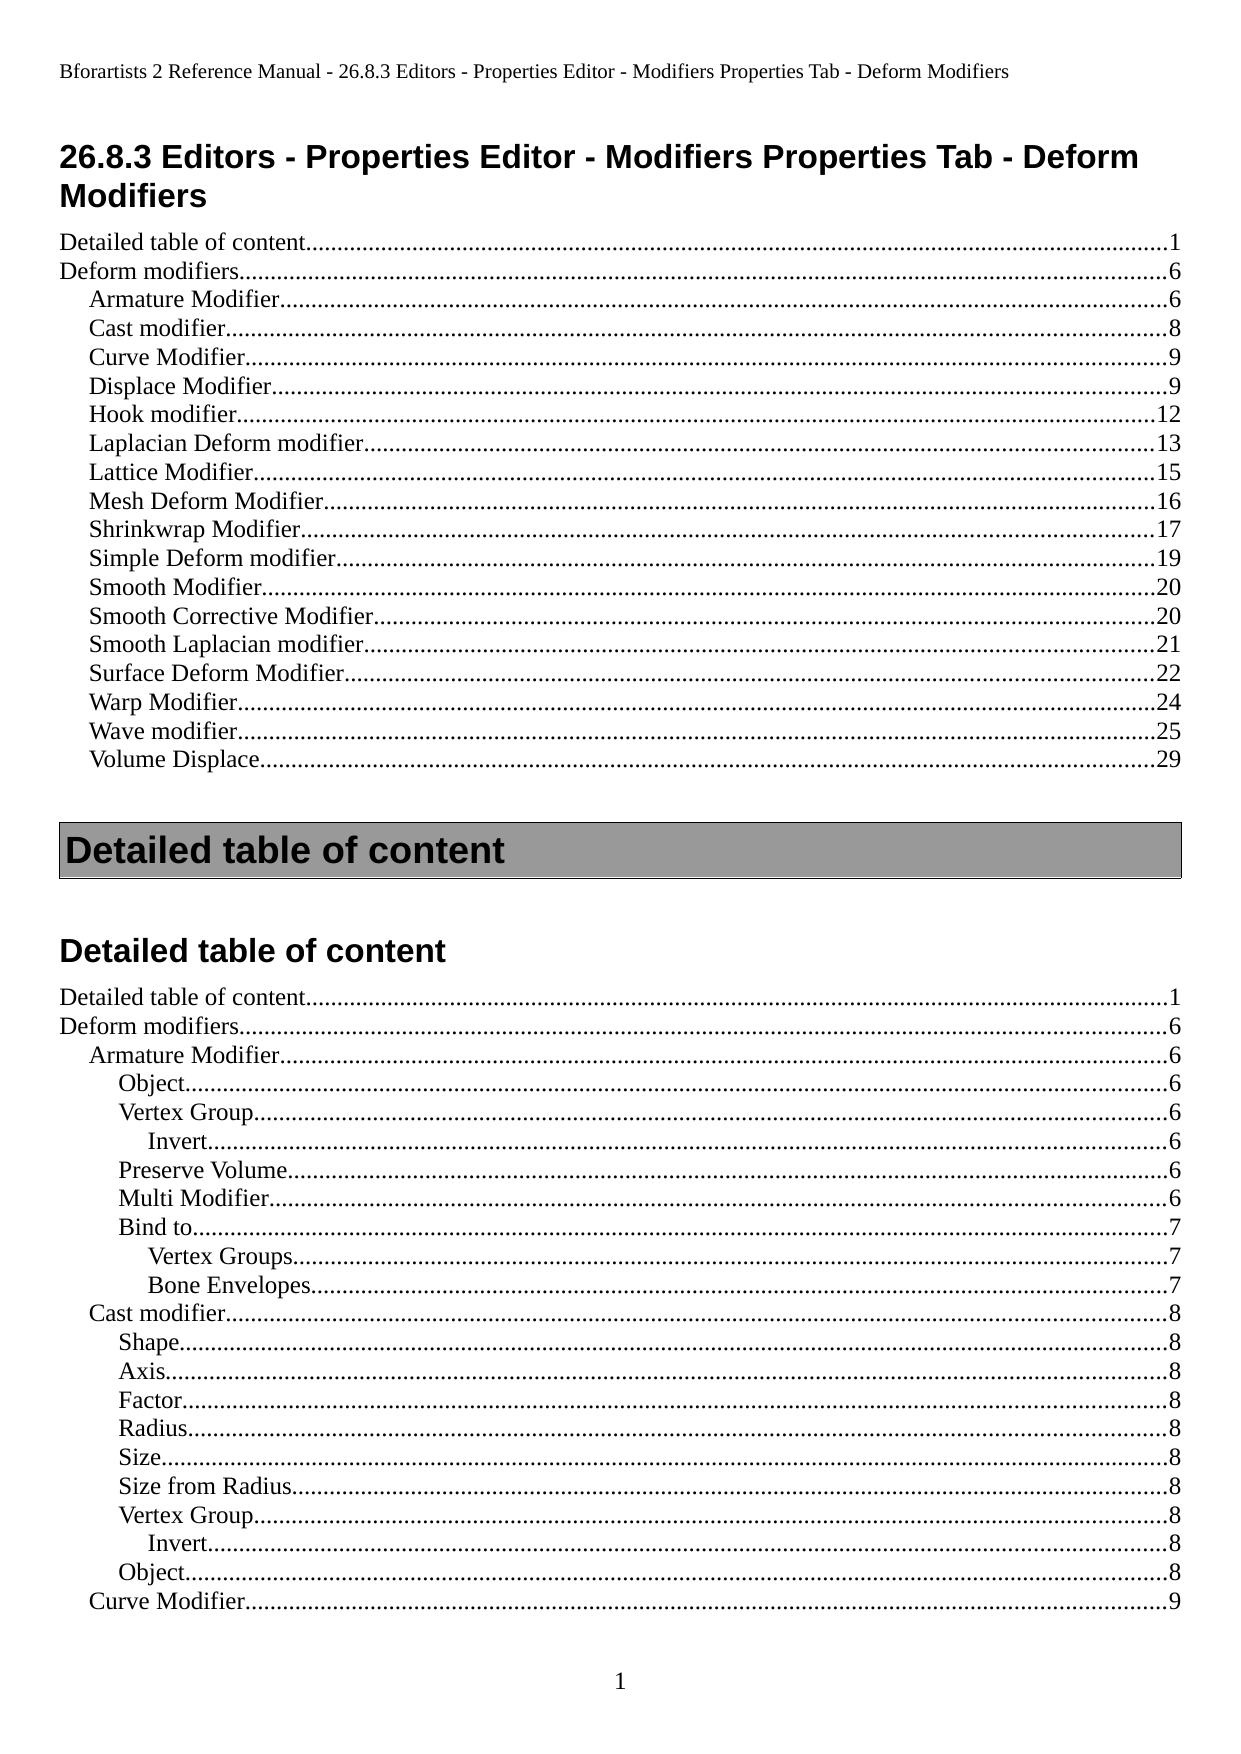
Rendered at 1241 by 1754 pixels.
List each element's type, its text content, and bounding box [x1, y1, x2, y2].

text Shape 8 [118, 1327, 1181, 1356]
text Size from Radius 8 [118, 1471, 1181, 1500]
text Invert 8 [147, 1528, 1181, 1557]
text Smooth Laplacian modifier 21 [88, 629, 1181, 658]
text Curve Modifier 9 [88, 1586, 1181, 1615]
text Bone Envelopes 7 [147, 1270, 1181, 1298]
text Cast modifier 8 [88, 1298, 1181, 1327]
text Shrinkwrap Modifier 17 [88, 514, 1181, 543]
text Deform modifiers 6 [59, 256, 1181, 284]
table_header Detailed table of content [60, 823, 1181, 877]
text Surface Deform Modifier 22 [88, 658, 1181, 687]
text Detailed table of content 1 [59, 227, 1181, 256]
text Vertex Groups 7 [147, 1241, 1181, 1270]
text Warp Modifier 24 [88, 687, 1181, 716]
text Laplacian Deform modifier 13 [88, 428, 1181, 457]
text Displace Modifier 9 [88, 371, 1181, 399]
text Simple Deform modifier 19 [88, 543, 1181, 572]
text Hook modifier 12 [88, 399, 1181, 428]
subtitle 26.8.3 Editors - Properties Editor - Modifiers Properties Tab - Deform Modifiers [59, 138, 1181, 214]
text Vertex Group 8 [118, 1500, 1181, 1528]
text Detailed table of content 1 [59, 982, 1181, 1011]
text Wave modifier 25 [88, 716, 1181, 744]
text Deform modifiers 6 [59, 1011, 1181, 1040]
text Smooth Corrective Modifier 20 [88, 601, 1181, 629]
text Bind to 7 [118, 1212, 1181, 1241]
text Cast modifier 8 [88, 313, 1181, 342]
text Radius 8 [118, 1413, 1181, 1442]
subtitle Detailed table of content [59, 931, 1181, 970]
text Armature Modifier 6 [88, 1040, 1181, 1068]
text Preserve Volume 6 [118, 1155, 1181, 1183]
text Object 6 [118, 1068, 1181, 1097]
text Object 8 [118, 1557, 1181, 1586]
text Factor 8 [118, 1385, 1181, 1413]
text Axis 8 [118, 1356, 1181, 1385]
text Mesh Deform Modifier 16 [88, 486, 1181, 514]
text Curve Modifier 9 [88, 342, 1181, 371]
text Volume Displace 29 [88, 744, 1181, 773]
text Multi Modifier 6 [118, 1183, 1181, 1212]
text Armature Modifier 6 [88, 284, 1181, 313]
text Lattice Modifier 15 [88, 457, 1181, 486]
text Invert 6 [147, 1126, 1181, 1155]
text Smooth Modifier 20 [88, 572, 1181, 601]
text Size 8 [118, 1442, 1181, 1471]
text Vertex Group 6 [118, 1097, 1181, 1126]
